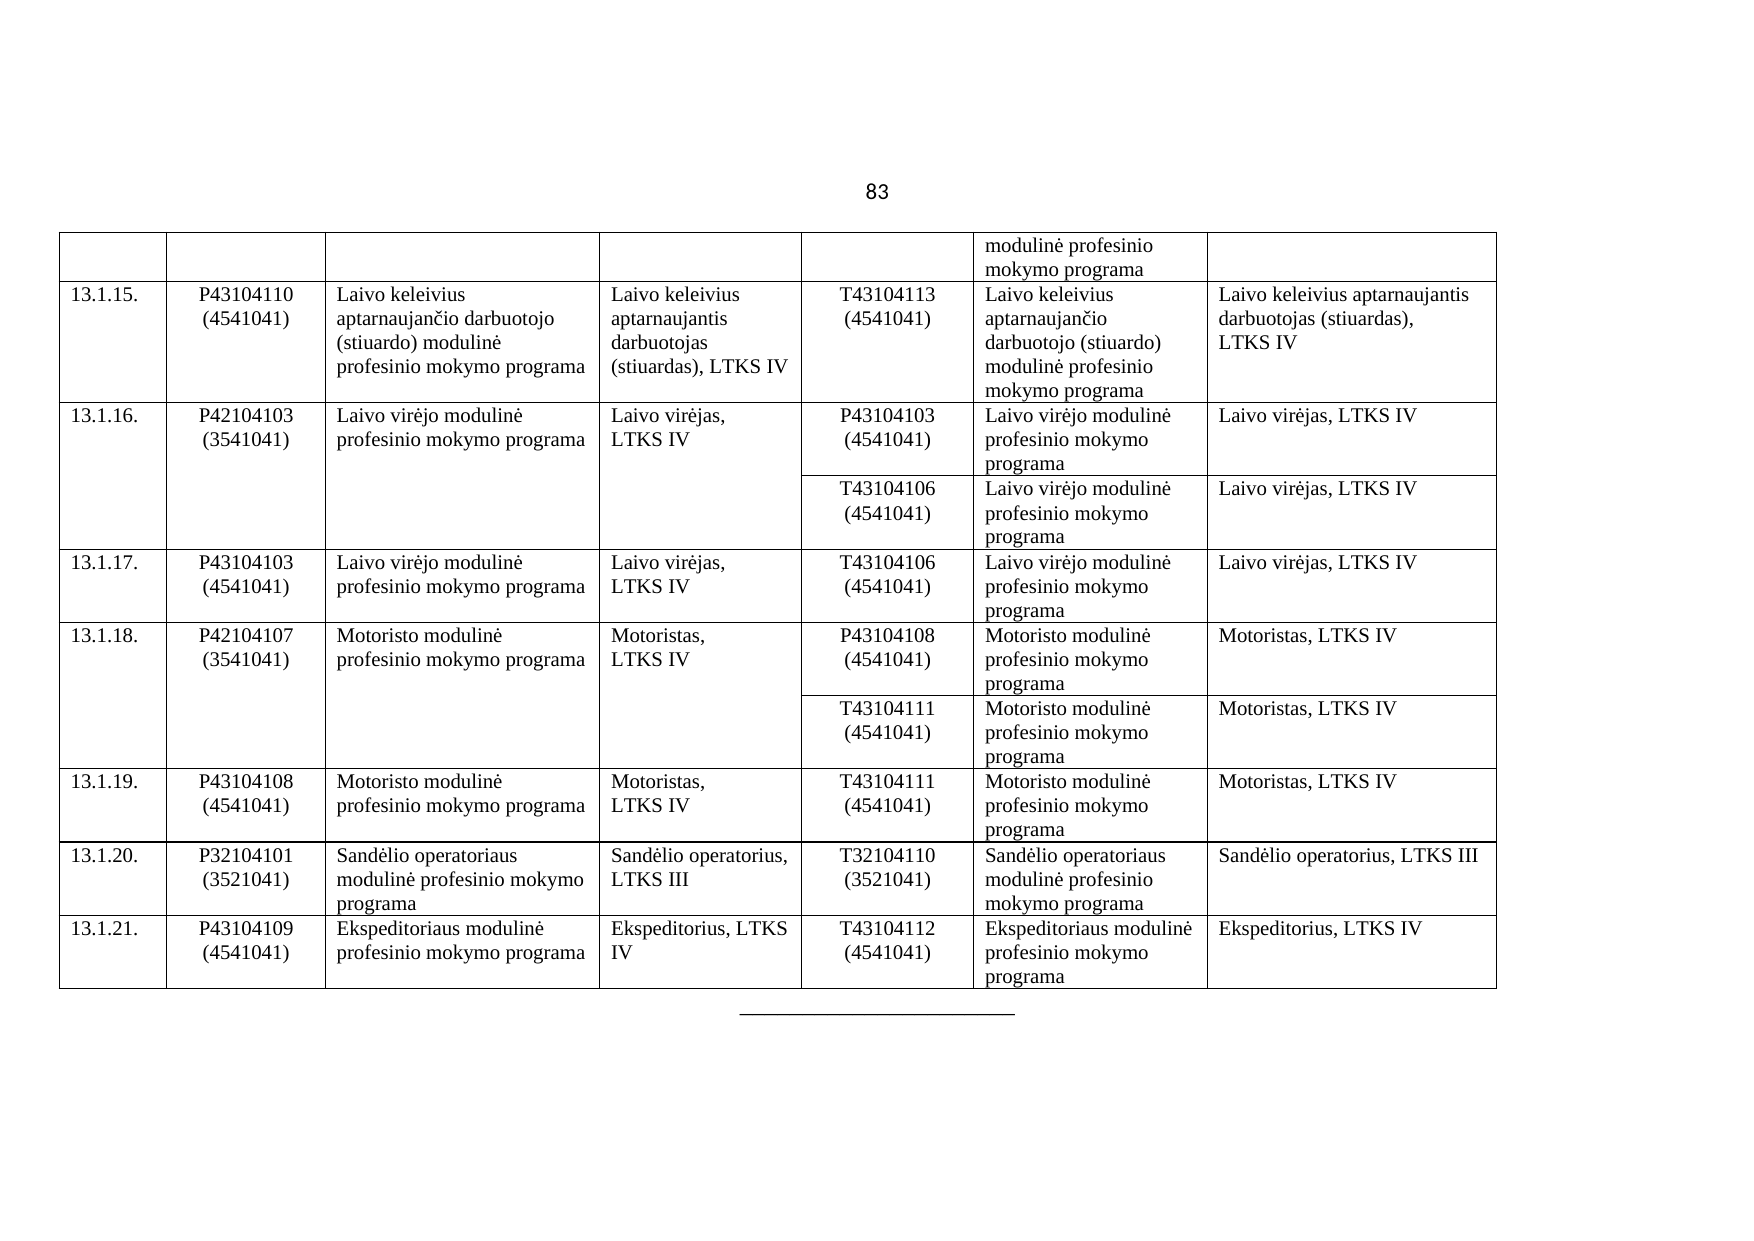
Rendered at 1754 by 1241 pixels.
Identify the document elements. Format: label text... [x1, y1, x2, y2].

table_cell Motoristas, LTKS IV [600, 769, 801, 841]
table_cell modulinė profesinio mokymo programa [974, 233, 1207, 281]
table_cell P43104103 (4541041) [167, 550, 325, 622]
table_cell Laivo virėjas, LTKS IV [600, 403, 801, 548]
table_cell P43104108 (4541041) [802, 623, 973, 695]
table_cell Laivo keleivius aptarnaujantis darbuotojas (stiuardas), LTKS IV [1208, 282, 1496, 402]
table_cell Laivo virėjas, LTKS IV [1208, 403, 1496, 475]
table_cell Sandėlio operatorius, LTKS III [1208, 843, 1496, 915]
table_cell Ekspeditorius, LTKS IV [600, 916, 801, 988]
table_cell Motoristas, LTKS IV [1208, 769, 1496, 841]
table_cell P43104110 (4541041) [167, 282, 325, 402]
text ______________________ [59, 989, 1695, 1018]
table_cell P42104107 (3541041) [167, 623, 325, 768]
table_cell 13.1.18. [60, 623, 166, 768]
table_cell Motoristas, LTKS IV [1208, 623, 1496, 695]
table_cell [167, 233, 325, 281]
table_cell Laivo keleivius aptarnaujančio darbuotojo (stiuardo) modulinė profesinio mokymo programa [326, 282, 599, 402]
table_cell Laivo keleivius aptarnaujantis darbuotojas (stiuardas), LTKS IV [600, 282, 801, 402]
table_cell Motoristas, LTKS IV [1208, 696, 1496, 768]
table_cell Motoristo modulinė profesinio mokymo programa [974, 769, 1207, 841]
table_cell T32104110 (3521041) [802, 843, 973, 915]
table_cell 13.1.19. [60, 769, 166, 841]
table_cell P43104103 (4541041) [802, 403, 973, 475]
table_cell 13.1.17. [60, 550, 166, 622]
table_cell 13.1.20. [60, 843, 166, 915]
table_cell [60, 233, 166, 281]
table_cell P43104108 (4541041) [167, 769, 325, 841]
table_cell P32104101 (3521041) [167, 843, 325, 915]
table_cell [1208, 233, 1496, 281]
table_cell T43104106 (4541041) [802, 550, 973, 622]
table_cell Ekspeditoriaus modulinė profesinio mokymo programa [974, 916, 1207, 988]
table_cell Motoristo modulinė profesinio mokymo programa [326, 769, 599, 841]
table_cell Laivo virėjo modulinė profesinio mokymo programa [326, 403, 599, 548]
table_cell Motoristo modulinė profesinio mokymo programa [974, 623, 1207, 695]
table_cell P43104109 (4541041) [167, 916, 325, 988]
table_cell Laivo virėjas, LTKS IV [1208, 550, 1496, 622]
table_cell Motoristas, LTKS IV [600, 623, 801, 768]
table_cell T43104106 (4541041) [802, 476, 973, 548]
table_cell [326, 233, 599, 281]
table_cell T43104112 (4541041) [802, 916, 973, 988]
table_cell Laivo virėjo modulinė profesinio mokymo programa [974, 476, 1207, 548]
table_cell Sandėlio operatoriaus modulinė profesinio mokymo programa [974, 843, 1207, 915]
table_cell T43104111 (4541041) [802, 769, 973, 841]
table_cell T43104113 (4541041) [802, 282, 973, 402]
table_cell Ekspeditorius, LTKS IV [1208, 916, 1496, 988]
table_cell Laivo virėjo modulinė profesinio mokymo programa [974, 550, 1207, 622]
table_cell 13.1.21. [60, 916, 166, 988]
table_cell Motoristo modulinė profesinio mokymo programa [974, 696, 1207, 768]
table_cell Sandėlio operatorius, LTKS III [600, 843, 801, 915]
table_cell [600, 233, 801, 281]
table_cell Laivo keleivius aptarnaujančio darbuotojo (stiuardo) modulinė profesinio mokymo programa [974, 282, 1207, 402]
table_cell Ekspeditoriaus modulinė profesinio mokymo programa [326, 916, 599, 988]
table_cell Laivo virėjas, LTKS IV [1208, 476, 1496, 548]
table_cell Laivo virėjo modulinė profesinio mokymo programa [974, 403, 1207, 475]
table_cell Sandėlio operatoriaus modulinė profesinio mokymo programa [326, 843, 599, 915]
table_cell T43104111 (4541041) [802, 696, 973, 768]
table_cell [802, 233, 973, 281]
table_cell Motoristo modulinė profesinio mokymo programa [326, 623, 599, 768]
table_cell P42104103 (3541041) [167, 403, 325, 548]
table_cell 13.1.16. [60, 403, 166, 548]
table_cell Laivo virėjo modulinė profesinio mokymo programa [326, 550, 599, 622]
table_cell 13.1.15. [60, 282, 166, 402]
table_cell Laivo virėjas, LTKS IV [600, 550, 801, 622]
